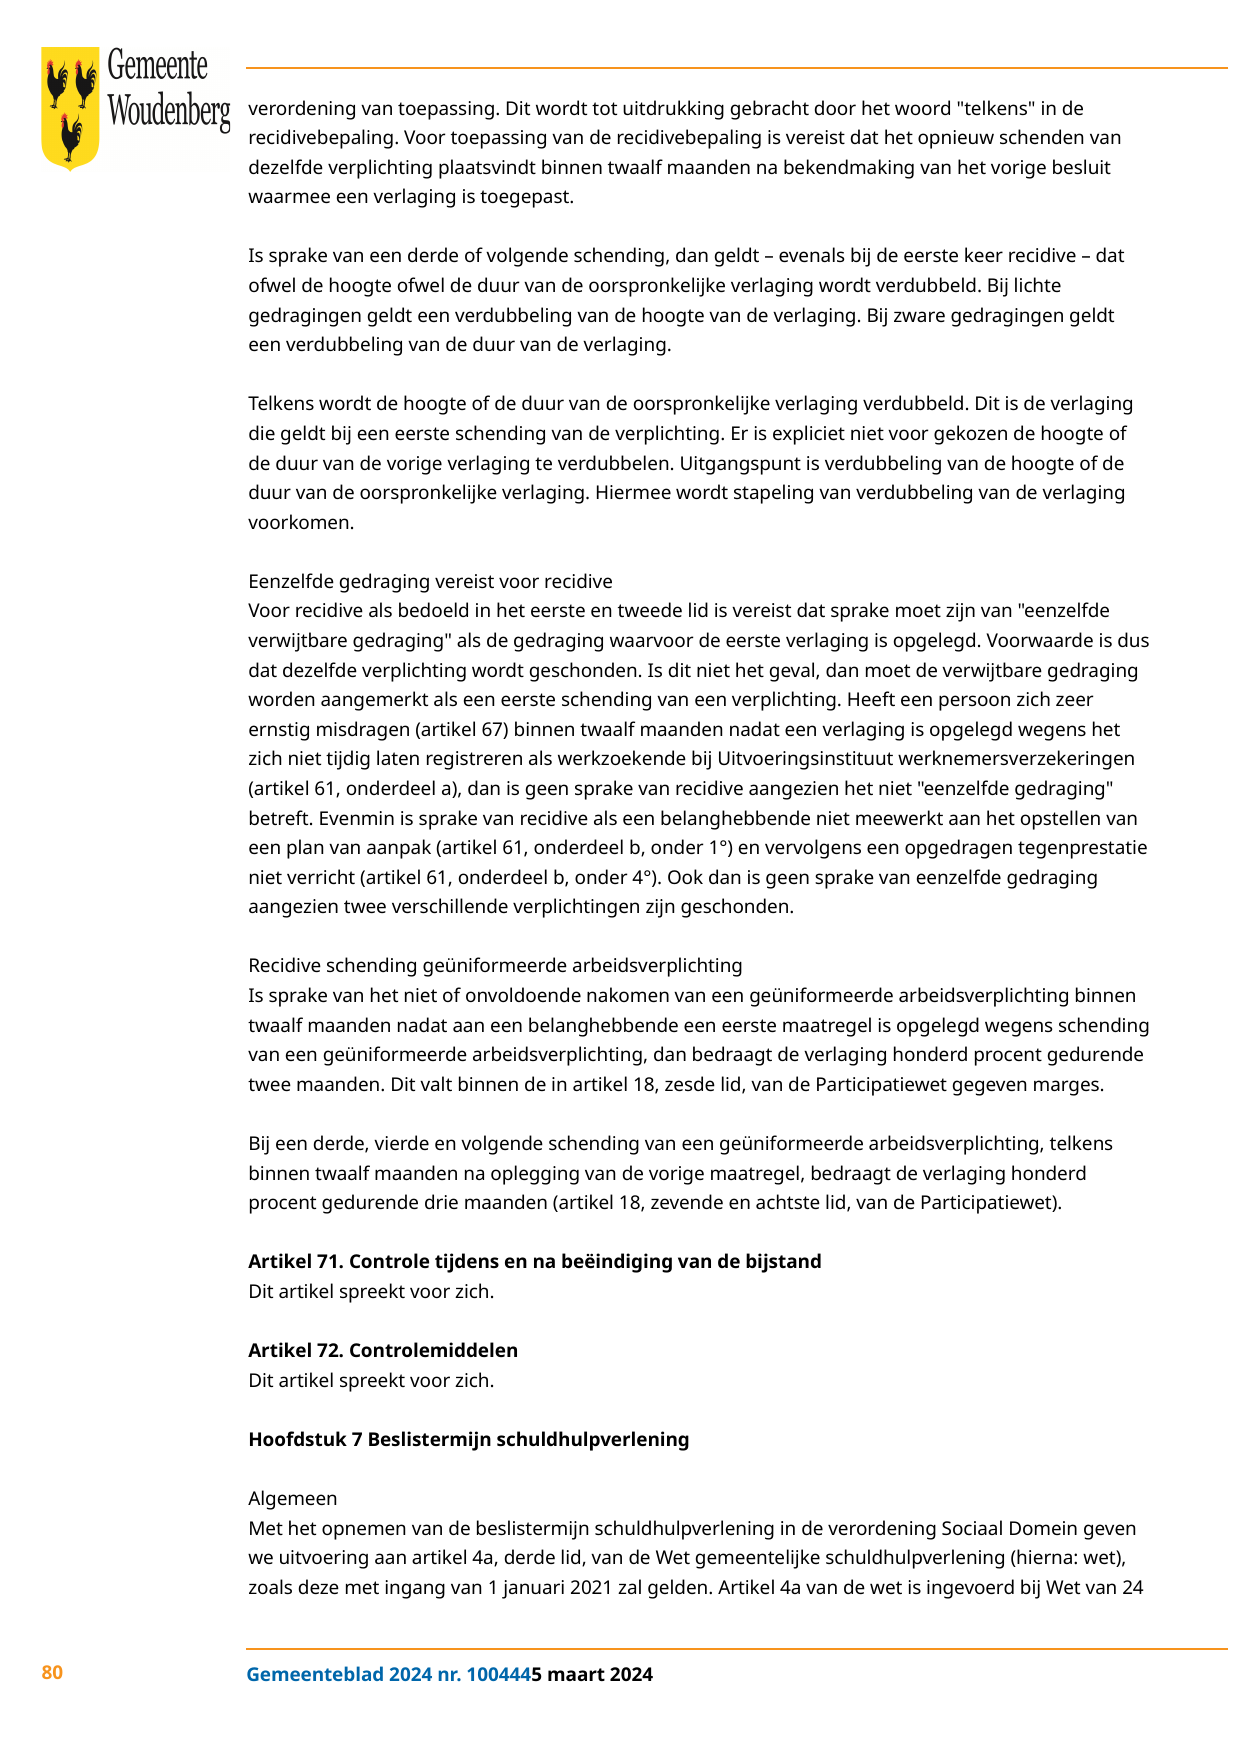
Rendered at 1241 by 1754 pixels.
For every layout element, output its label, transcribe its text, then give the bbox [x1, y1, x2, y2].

text Telkens wordt de hoogte of de duur van de oorspronkelijke verlaging verdubbeld. Dit is de verlaging die geldt bij een eerste schending van de verplichting. Er is expliciet niet voor gekozen de hoogte of de duur van de vorige verlaging te verdubbelen. Uitgangspunt is verdubbeling van de hoogte of de duur van de oorspronkelijke verlaging. Hiermee wordt stapeling van verdubbeling van de verlaging voorkomen. [248, 391, 1152, 535]
text Is sprake van een derde of volgende schending, dan geldt – evenals bij de eerste keer recidive – dat ofwel de hoogte ofwel de duur van de oorspronkelijke verlaging wordt verdubbeld. Bij lichte gedragingen geldt een verdubbeling van de hoogte van de verlaging. Bij zware gedragingen geldt een verdubbeling van de duur van de verlaging. [248, 243, 1152, 357]
text Is sprake van het niet of onvoldoende nakomen van een geüniformeerde arbeidsverplichting binnen twaalf maanden nadat aan een belanghebbende een eerste maatregel is opgelegd wegens schending van een geüniformeerde arbeidsverplichting, dan bedraagt de verlaging honderd procent gedurende twee maanden. Dit valt binnen de in artikel 18, zesde lid, van de Participatiewet gegeven marges. [248, 982, 1152, 1097]
text Dit artikel spreekt voor zich. [248, 1367, 1152, 1393]
text Hoofdstuk 7 Beslistermijn schuldhulpverlening [248, 1426, 1152, 1452]
text Artikel 72. Controlemiddelen [248, 1337, 1152, 1363]
text Dit artikel spreekt voor zich. [248, 1278, 1152, 1304]
text Voor recidive als bedoeld in het eerste en tweede lid is vereist dat sprake moet zijn van "eenzelfde verwijtbare gedraging" als de gedraging waarvoor de eerste verlaging is opgelegd. Voorwaarde is dus dat dezelfde verplichting wordt geschonden. Is dit niet het geval, dan moet de verwijtbare gedraging worden aangemerkt als een eerste schending van een verplichting. Heeft een persoon zich zeer ernstig misdragen (artikel 67) binnen twaalf maanden nadat een verlaging is opgelegd wegens het zich niet tijdig laten registreren als werkzoekende bij Uitvoeringsinstituut werknemersverzekeringen (artikel 61, onderdeel a), dan is geen sprake van recidive aangezien het niet "eenzelfde gedraging" betreft. Evenmin is sprake van recidive als een belanghebbende niet meewerkt aan het opstellen van een plan van aanpak (artikel 61, onderdeel b, onder 1°) en vervolgens een opgedragen tegenprestatie niet verricht (artikel 61, onderdeel b, onder 4°). Ook dan is geen sprake van eenzelfde gedraging aangezien twee verschillende verplichtingen zijn geschonden. [248, 598, 1152, 919]
text Eenzelfde gedraging vereist voor recidive [248, 568, 1152, 594]
picture [41, 47, 231, 172]
text verordening van toepassing. Dit wordt tot uitdrukking gebracht door het woord "telkens" in de recidivebepaling. Voor toepassing van de recidivebepaling is vereist dat het opnieuw schenden van dezelfde verplichting plaatsvindt binnen twaalf maanden na bekendmaking van het vorige besluit waarmee een verlaging is toegepast. [248, 95, 1152, 209]
text Algemeen [248, 1485, 1152, 1511]
text Bij een derde, vierde en volgende schending van een geüniformeerde arbeidsverplichting, telkens binnen twaalf maanden na oplegging van de vorige maatregel, bedraagt de verlaging honderd procent gedurende drie maanden (artikel 18, zevende en achtste lid, van de Participatiewet). [248, 1130, 1152, 1215]
text Recidive schending geüniformeerde arbeidsverplichting [248, 953, 1152, 978]
text Artikel 71. Controle tijdens en na beëindiging van de bijstand [248, 1248, 1152, 1274]
text Met het opnemen van de beslistermijn schuldhulpverlening in de verordening Sociaal Domein geven we uitvoering aan artikel 4a, derde lid, van de Wet gemeentelijke schuldhulpverlening (hierna: wet), zoals deze met ingang van 1 januari 2021 zal gelden. Artikel 4a van de wet is ingevoerd bij Wet van 24 [248, 1515, 1152, 1600]
